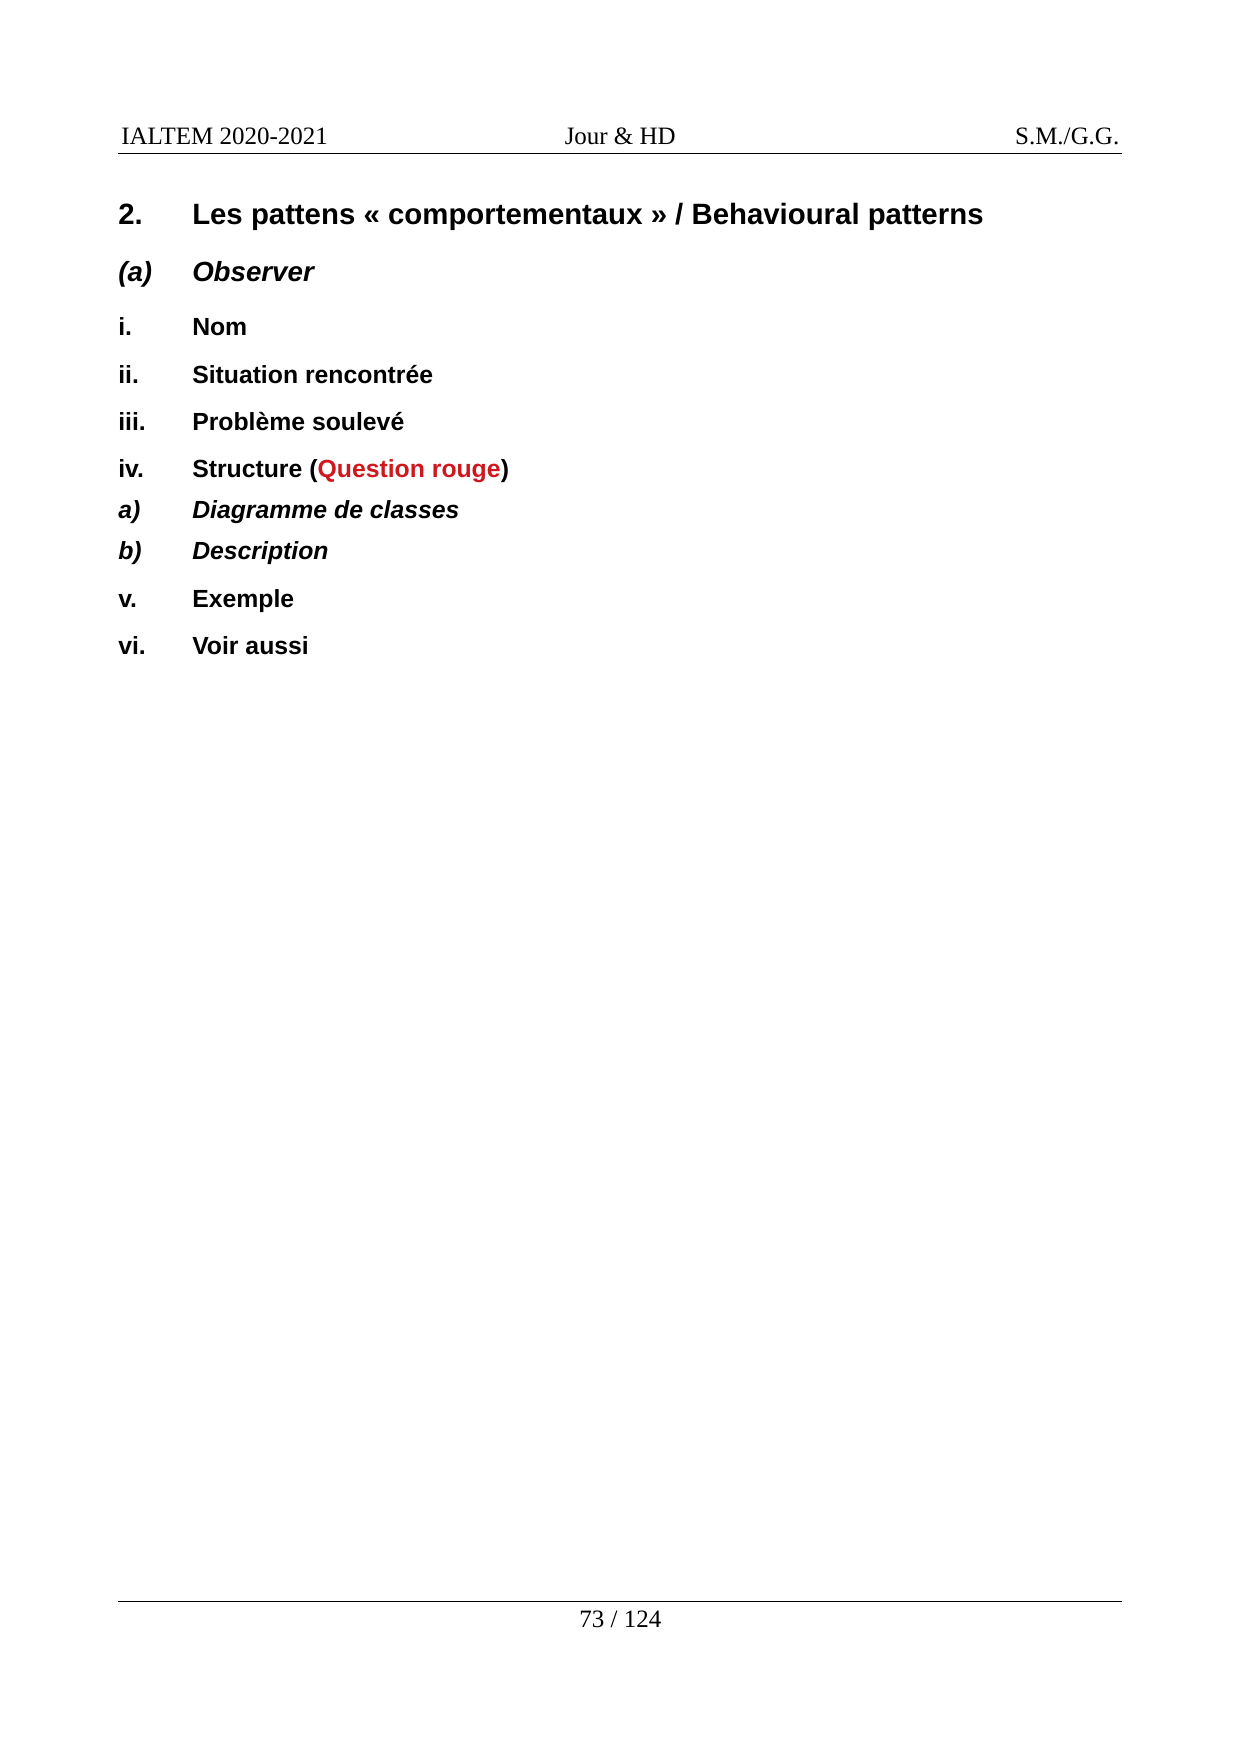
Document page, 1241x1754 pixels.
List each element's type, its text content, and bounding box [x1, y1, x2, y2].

subtitle Observer [118, 256, 1122, 287]
subtitle Description [118, 536, 1122, 565]
subtitle Exemple [118, 584, 1122, 612]
subtitle Structure (Question rouge) [118, 454, 1122, 483]
subtitle Problème soulevé [118, 407, 1122, 436]
subtitle Les pattens « comportementaux » / Behavioural patterns [118, 197, 1122, 231]
subtitle Voir aussi [118, 631, 1122, 659]
subtitle Diagramme de classes [118, 495, 1122, 524]
subtitle Situation rencontrée [118, 360, 1122, 388]
subtitle Nom [118, 312, 1122, 341]
